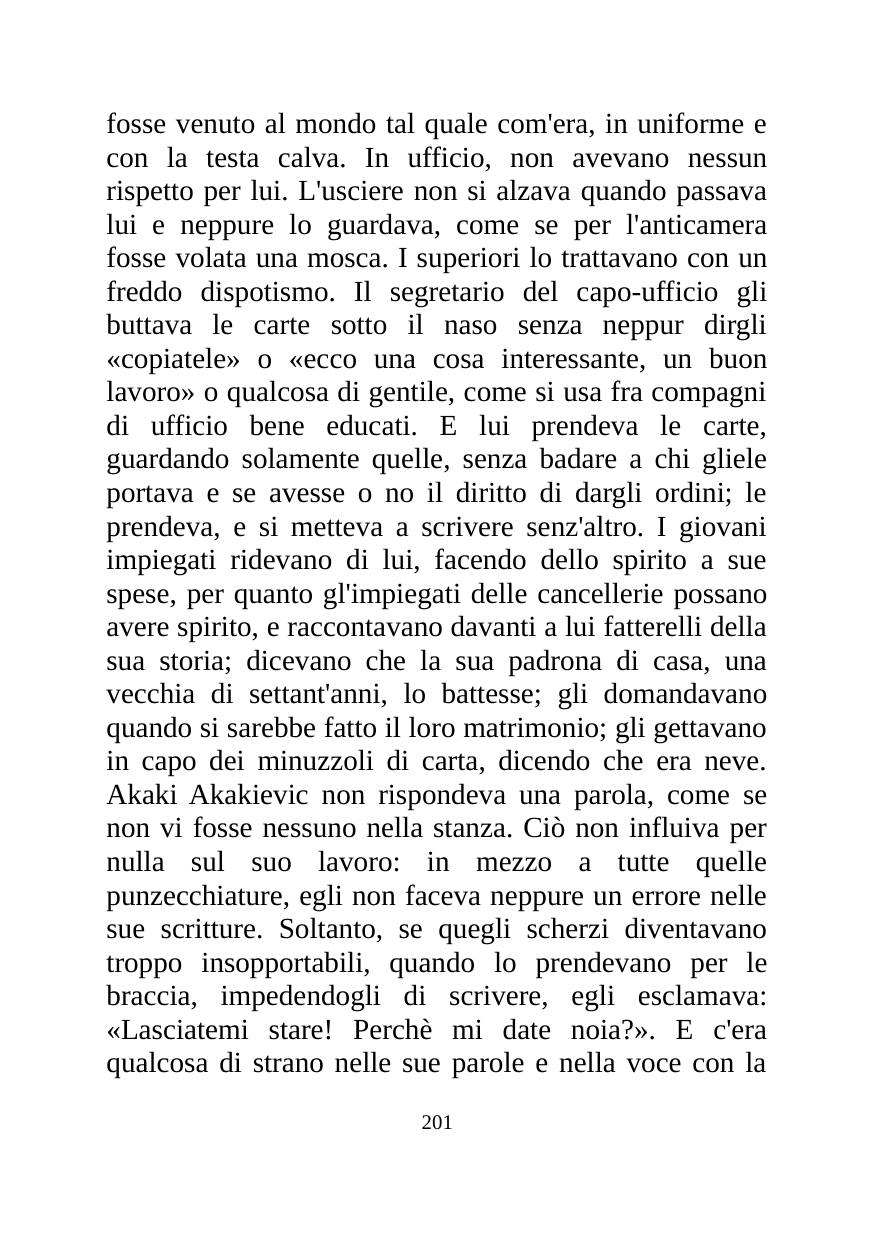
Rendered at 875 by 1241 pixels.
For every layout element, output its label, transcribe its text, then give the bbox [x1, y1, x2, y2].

text fosse venuto al mondo tal quale com'era, in uniforme e con la testa calva. In ufficio, non avevano nessun rispetto per lui. L'usciere non si alzava quando passava lui e neppure lo guardava, come se per l'anticamera fosse volata una mosca. I superiori lo trattavano con un freddo dispotismo. Il segretario del capo-ufficio gli buttava le carte sotto il naso senza neppur dirgli «copiatele» o «ecco una cosa interessante, un buon lavoro» o qualcosa di gentile, come si usa fra compagni di ufficio bene educati. E lui prendeva le carte, guardando solamente quelle, senza badare a chi gliele portava e se avesse o no il diritto di dargli ordini; le prendeva, e si metteva a scrivere senz'altro. I giovani impiegati ridevano di lui, facendo dello spirito a sue spese, per quanto gl'impiegati delle cancellerie possano avere spirito, e raccontavano davanti a lui fatterelli della sua storia; dicevano che la sua padrona di casa, una vecchia di settant'anni, lo battesse; gli domandavano quando si sarebbe fatto il loro matrimonio; gli gettavano in capo dei minuzzoli di carta, dicendo che era neve. Akaki Akakievic non rispondeva una parola, come se non vi fosse nessuno nella stanza. Ciò non influiva per nulla sul suo lavoro: in mezzo a tutte quelle punzecchiature, egli non faceva neppure un errore nelle sue scritture. Soltanto, se quegli scherzi diventavano troppo insopportabili, quando lo prendevano per le braccia, impedendogli di scrivere, egli esclamava: «Lasciatemi stare! Perchè mi date noia?». E c'era qualcosa di strano nelle sue parole e nella voce con la [106, 106, 768, 1079]
